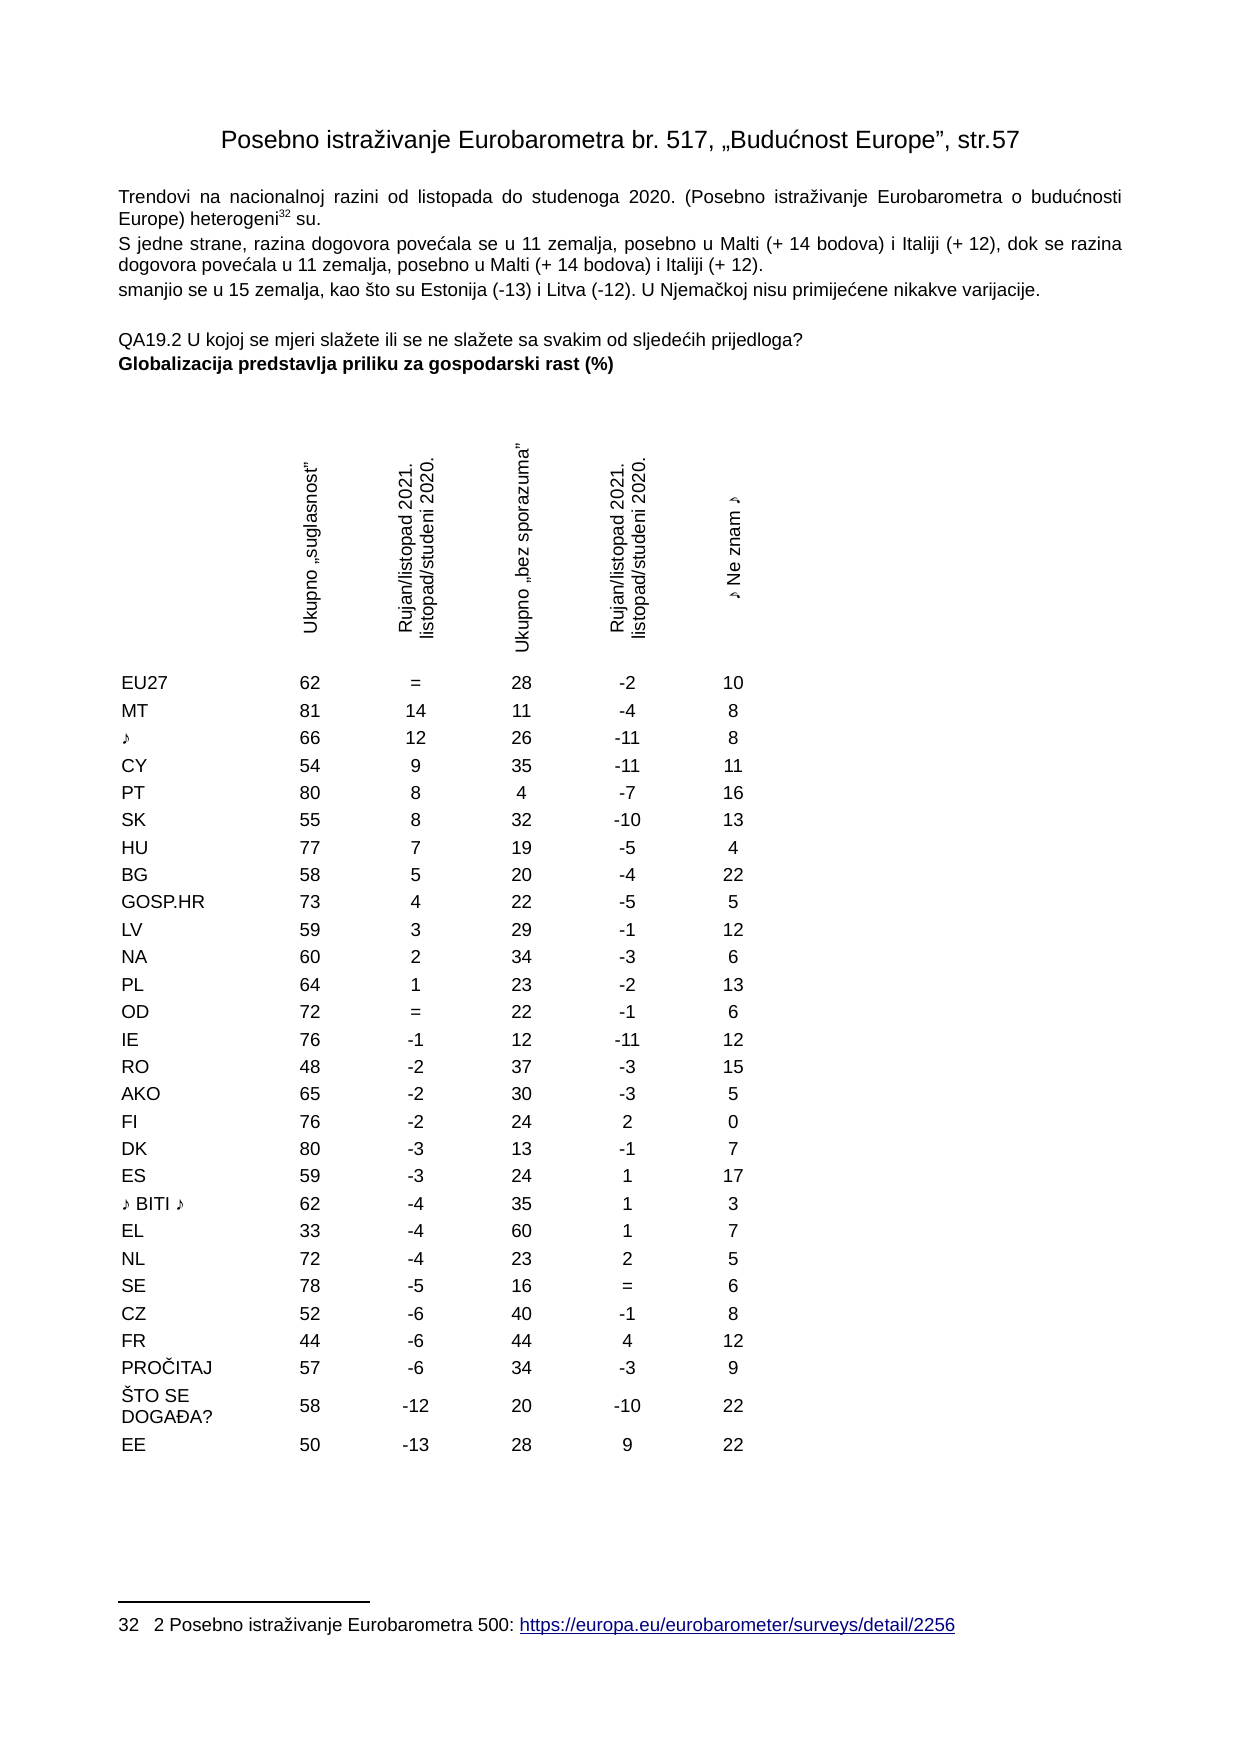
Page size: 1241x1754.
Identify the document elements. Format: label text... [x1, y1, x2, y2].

table_cell 6 [680, 943, 786, 971]
table_cell 62 [257, 1190, 363, 1217]
table_cell 22 [469, 998, 574, 1025]
table_cell 22 [469, 889, 574, 916]
table_cell OD [118, 998, 257, 1025]
table_cell 17 [680, 1163, 786, 1190]
table_cell 5 [680, 1245, 786, 1272]
table_cell 62 [257, 669, 363, 697]
table_cell -2 [363, 1108, 468, 1135]
table_cell -5 [363, 1272, 468, 1299]
table_cell BG [118, 861, 257, 888]
table_cell ♪ BITI ♪ [118, 1190, 257, 1217]
table_cell -3 [363, 1135, 468, 1162]
table_cell -3 [574, 943, 680, 971]
table_cell 77 [257, 834, 363, 861]
table_cell 40 [469, 1299, 574, 1327]
table_cell 11 [469, 697, 574, 724]
table_cell 24 [469, 1108, 574, 1135]
table_cell 11 [680, 751, 786, 779]
table_cell -2 [574, 669, 680, 697]
table_cell -13 [363, 1431, 468, 1458]
table_cell 29 [469, 916, 574, 943]
table_cell 58 [257, 861, 363, 888]
table_cell -6 [363, 1327, 468, 1354]
table_cell FI [118, 1108, 257, 1135]
table_cell -12 [363, 1382, 468, 1431]
table_cell 34 [469, 1354, 574, 1382]
table_cell -5 [574, 889, 680, 916]
table_cell 15 [680, 1053, 786, 1080]
table_cell EE [118, 1431, 257, 1458]
table_cell 76 [257, 1108, 363, 1135]
table_cell -2 [574, 971, 680, 998]
table_cell 7 [680, 1217, 786, 1244]
table_header Rujan/listopad 2021. listopad/studeni 2020. [363, 428, 468, 669]
table_cell 57 [257, 1354, 363, 1382]
table_cell -4 [363, 1245, 468, 1272]
table_cell 12 [680, 916, 786, 943]
table_cell -10 [574, 1382, 680, 1431]
table_cell 23 [469, 1245, 574, 1272]
table_cell 1 [574, 1190, 680, 1217]
table_cell 54 [257, 751, 363, 779]
table_cell = [574, 1272, 680, 1299]
table_cell 6 [680, 1272, 786, 1299]
table_cell 80 [257, 779, 363, 806]
table_cell -3 [574, 1354, 680, 1382]
table_cell PROČITAJ [118, 1354, 257, 1382]
table_cell 52 [257, 1299, 363, 1327]
table_cell 20 [469, 861, 574, 888]
table_cell 19 [469, 834, 574, 861]
table_cell 23 [469, 971, 574, 998]
table_cell 78 [257, 1272, 363, 1299]
table_cell 7 [680, 1135, 786, 1162]
table_cell -1 [574, 1135, 680, 1162]
table_cell 26 [469, 724, 574, 751]
table_cell 8 [680, 724, 786, 751]
table_header Ukupno „suglasnost” [257, 428, 363, 669]
table_cell NA [118, 943, 257, 971]
table_cell 2 [574, 1108, 680, 1135]
table_cell 12 [469, 1025, 574, 1053]
table_header Ukupno „bez sporazuma” [469, 428, 574, 669]
table_cell 6 [680, 998, 786, 1025]
table_cell 72 [257, 1245, 363, 1272]
table_cell 44 [257, 1327, 363, 1354]
table_cell 9 [363, 751, 468, 779]
table_cell LV [118, 916, 257, 943]
table_cell 76 [257, 1025, 363, 1053]
table_cell 12 [363, 724, 468, 751]
table_cell 34 [469, 943, 574, 971]
table_cell -1 [363, 1025, 468, 1053]
table_cell 7 [363, 834, 468, 861]
table_cell 64 [257, 971, 363, 998]
table_cell 65 [257, 1080, 363, 1108]
table_cell 13 [680, 806, 786, 834]
table_cell 66 [257, 724, 363, 751]
table_cell 5 [363, 861, 468, 888]
table_cell 60 [257, 943, 363, 971]
table_cell 5 [680, 1080, 786, 1108]
table_cell 22 [680, 1431, 786, 1458]
table_cell 16 [469, 1272, 574, 1299]
table_cell 37 [469, 1053, 574, 1080]
table_cell CY [118, 751, 257, 779]
table_cell -1 [574, 916, 680, 943]
table_cell HU [118, 834, 257, 861]
table_cell -5 [574, 834, 680, 861]
table_header [118, 428, 257, 669]
table_cell 2 [363, 943, 468, 971]
table_cell -1 [574, 1299, 680, 1327]
table_cell -7 [574, 779, 680, 806]
text Trendovi na nacionalnoj razini od listopada do studenoga 2020. (Posebno istraživanje Eurobarometra o budućnosti Europe) heterogeni su. [118, 186, 1122, 229]
table_cell -11 [574, 751, 680, 779]
table_cell 8 [680, 1299, 786, 1327]
table_cell GOSP.HR [118, 889, 257, 916]
table_cell IE [118, 1025, 257, 1053]
table_cell EU27 [118, 669, 257, 697]
text S jedne strane, razina dogovora povećala se u 11 zemalja, posebno u Malti (+ 14 bodova) i Italiji (+ 12), dok se razina dogovora povećala u 11 zemalja, posebno u Malti (+ 14 bodova) i Italiji (+ 12). [118, 232, 1122, 276]
table_cell = [363, 669, 468, 697]
table_cell 12 [680, 1025, 786, 1053]
table_cell 72 [257, 998, 363, 1025]
table_cell PL [118, 971, 257, 998]
table_cell 55 [257, 806, 363, 834]
table_cell 80 [257, 1135, 363, 1162]
table_cell -4 [574, 861, 680, 888]
table_cell 14 [363, 697, 468, 724]
table_cell 4 [363, 889, 468, 916]
table_cell -2 [363, 1080, 468, 1108]
table_cell 33 [257, 1217, 363, 1244]
table_cell 24 [469, 1163, 574, 1190]
table_cell -3 [574, 1053, 680, 1080]
table_cell 81 [257, 697, 363, 724]
table_cell 59 [257, 916, 363, 943]
table_cell -3 [363, 1163, 468, 1190]
table_cell 5 [680, 889, 786, 916]
table_cell 20 [469, 1382, 574, 1431]
text QA19.2 U kojoj se mjeri slažete ili se ne slažete sa svakim od sljedećih prijedloga? [118, 328, 1122, 350]
table_cell NL [118, 1245, 257, 1272]
table_cell 12 [680, 1327, 786, 1354]
table_cell -11 [574, 724, 680, 751]
table_cell 13 [680, 971, 786, 998]
table_cell 28 [469, 1431, 574, 1458]
table_cell 3 [680, 1190, 786, 1217]
table_cell ŠTO SE DOGAĐA? [118, 1382, 257, 1431]
table_cell 50 [257, 1431, 363, 1458]
table_cell 30 [469, 1080, 574, 1108]
table_cell 4 [469, 779, 574, 806]
table_cell CZ [118, 1299, 257, 1327]
table_cell RO [118, 1053, 257, 1080]
table_cell AKO [118, 1080, 257, 1108]
table_cell 48 [257, 1053, 363, 1080]
table_cell 9 [574, 1431, 680, 1458]
table_cell 22 [680, 1382, 786, 1431]
table_cell -6 [363, 1299, 468, 1327]
table_cell -3 [574, 1080, 680, 1108]
table_cell 2 [574, 1245, 680, 1272]
table_cell 13 [469, 1135, 574, 1162]
table_cell = [363, 998, 468, 1025]
table_cell -1 [574, 998, 680, 1025]
table_cell 1 [574, 1217, 680, 1244]
table_cell -6 [363, 1354, 468, 1382]
table_cell 10 [680, 669, 786, 697]
table_cell -4 [574, 697, 680, 724]
table_cell SK [118, 806, 257, 834]
table_cell 22 [680, 861, 786, 888]
table_cell 73 [257, 889, 363, 916]
table_header Rujan/listopad 2021. listopad/studeni 2020. [574, 428, 680, 669]
text Globalizacija predstavlja priliku za gospodarski rast (%) [118, 353, 1122, 375]
table_cell EL [118, 1217, 257, 1244]
table_cell SE [118, 1272, 257, 1299]
table_cell -10 [574, 806, 680, 834]
table_cell -4 [363, 1217, 468, 1244]
table_cell 8 [680, 697, 786, 724]
table_cell 28 [469, 669, 574, 697]
table_cell PT [118, 779, 257, 806]
table_cell 8 [363, 806, 468, 834]
table_cell 4 [574, 1327, 680, 1354]
table_cell 3 [363, 916, 468, 943]
table_header ♪ Ne znam ♪ [680, 428, 786, 669]
table_cell 32 [469, 806, 574, 834]
table_cell -2 [363, 1053, 468, 1080]
table_cell 58 [257, 1382, 363, 1431]
table_cell 1 [363, 971, 468, 998]
table_cell 1 [574, 1163, 680, 1190]
table_cell 8 [363, 779, 468, 806]
table_cell DK [118, 1135, 257, 1162]
table_cell 60 [469, 1217, 574, 1244]
table_cell 59 [257, 1163, 363, 1190]
table_cell -11 [574, 1025, 680, 1053]
table_cell 0 [680, 1108, 786, 1135]
table_cell 44 [469, 1327, 574, 1354]
table_cell FR [118, 1327, 257, 1354]
table_cell 35 [469, 1190, 574, 1217]
table_cell 9 [680, 1354, 786, 1382]
text smanjio se u 15 zemalja, kao što su Estonija (-13) i Litva (-12). U Njemačkoj nisu primijećene nikakve varijacije. [118, 279, 1122, 300]
table_cell ♪ [118, 724, 257, 751]
table_cell 4 [680, 834, 786, 861]
table_cell -4 [363, 1190, 468, 1217]
text 2 Posebno istraživanje Eurobarometra 500: https://europa.eu/eurobarometer/surveys/detail/2256 [118, 1614, 1122, 1636]
table_cell ES [118, 1163, 257, 1190]
table_cell 16 [680, 779, 786, 806]
table_cell 35 [469, 751, 574, 779]
table_cell MT [118, 697, 257, 724]
